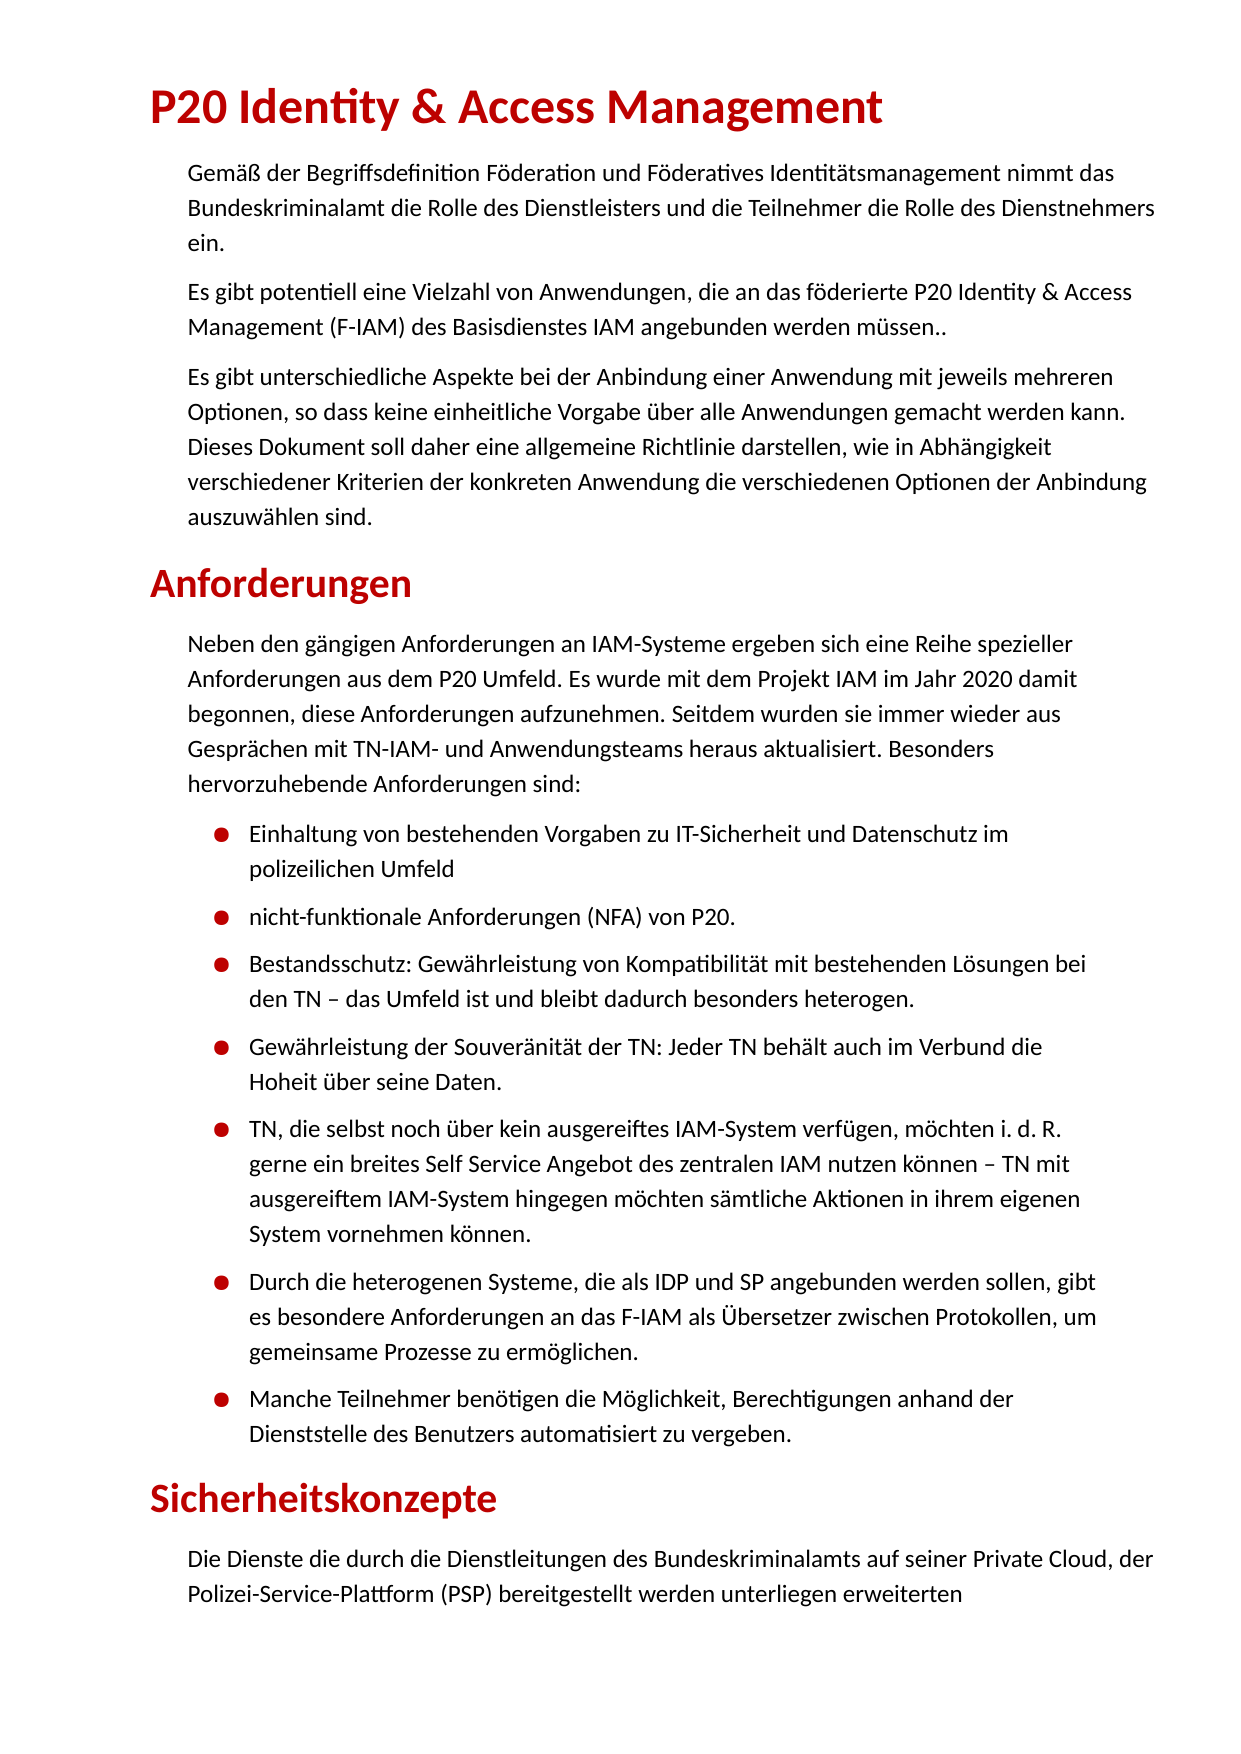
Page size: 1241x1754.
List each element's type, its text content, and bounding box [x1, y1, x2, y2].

text Neben den gängigen Anforderungen an IAM-Systeme ergeben sich eine Reihe spezieller Anforderungen aus dem P20 Umfeld. Es wurde mit dem Projekt IAM im Jahr 2020 damit begonnen, diese Anforderungen aufzunehmen. Seitdem wurden sie immer wieder aus Gesprächen mit TN-IAM- und Anwendungsteams heraus aktualisiert. Besonders hervorzuhebende Anforderungen sind: [187, 628, 1165, 799]
list Gewährleistung der Souveränität der TN: Jeder TN behält auch im Verbund die Hoheit über seine Daten. [211, 1031, 1104, 1096]
list Bestandsschutz: Gewährleistung von Kompatibilität mit bestehenden Lösungen bei den TN – das Umfeld ist und bleibt dadurch besonders heterogen. [211, 948, 1104, 1014]
text Die Dienste die durch die Dienstleitungen des Bundeskriminalamts auf seiner Private Cloud, der Polizei-Service-Plattform (PSP) bereitgestellt werden unterliegen erweiterten [187, 1543, 1165, 1609]
subtitle Anforderungen [150, 557, 1165, 608]
subtitle Sicherheitskonzepte [150, 1472, 1165, 1523]
text Es gibt potentiell eine Vielzahl von Anwendungen, die an das föderierte P20 Identity & Access Management (F-IAM) des Basisdienstes IAM angebunden werden müssen.. [187, 276, 1165, 342]
text Gemäß der Begriffsdefinition Föderation und Föderatives Identitätsmanagement nimmt das Bundeskriminalamt die Rolle des Dienstleisters und die Teilnehmer die Rolle des Dienstnehmers ein. [187, 157, 1165, 257]
list Einhaltung von bestehenden Vorgaben zu IT-Sicherheit und Datenschutz im polizeilichen Umfeld [211, 818, 1104, 884]
list Durch die heterogenen Systeme, die als IDP und SP angebunden werden sollen, gibt es besondere Anforderungen an das F-IAM als Übersetzer zwischen Protokollen, um gemeinsame Prozesse zu ermöglichen. [211, 1266, 1104, 1366]
list nicht-funktionale Anforderungen (NFA) von P20. [211, 901, 1104, 931]
list Manche Teilnehmer benötigen die Möglichkeit, Berechtigungen anhand der Dienststelle des Benutzers automatisiert zu vergeben. [211, 1383, 1104, 1449]
list TN, die selbst noch über kein ausgereiftes IAM-System verfügen, möchten i. d. R. gerne ein breites Self Service Angebot des zentralen IAM nutzen können – TN mit ausgereiftem IAM-System hingegen möchten sämtliche Aktionen in ihrem eigenen System vornehmen können. [211, 1113, 1104, 1249]
subtitle P20 Identity & Access Management [150, 75, 1165, 136]
text Es gibt unterschiedliche Aspekte bei der Anbindung einer Anwendung mit jeweils mehreren Optionen, so dass keine einheitliche Vorgabe über alle Anwendungen gemacht werden kann. Dieses Dokument soll daher eine allgemeine Richtlinie darstellen, wie in Abhängigkeit verschiedener Kriterien der konkreten Anwendung die verschiedenen Optionen der Anbindung auszuwählen sind. [187, 361, 1165, 532]
